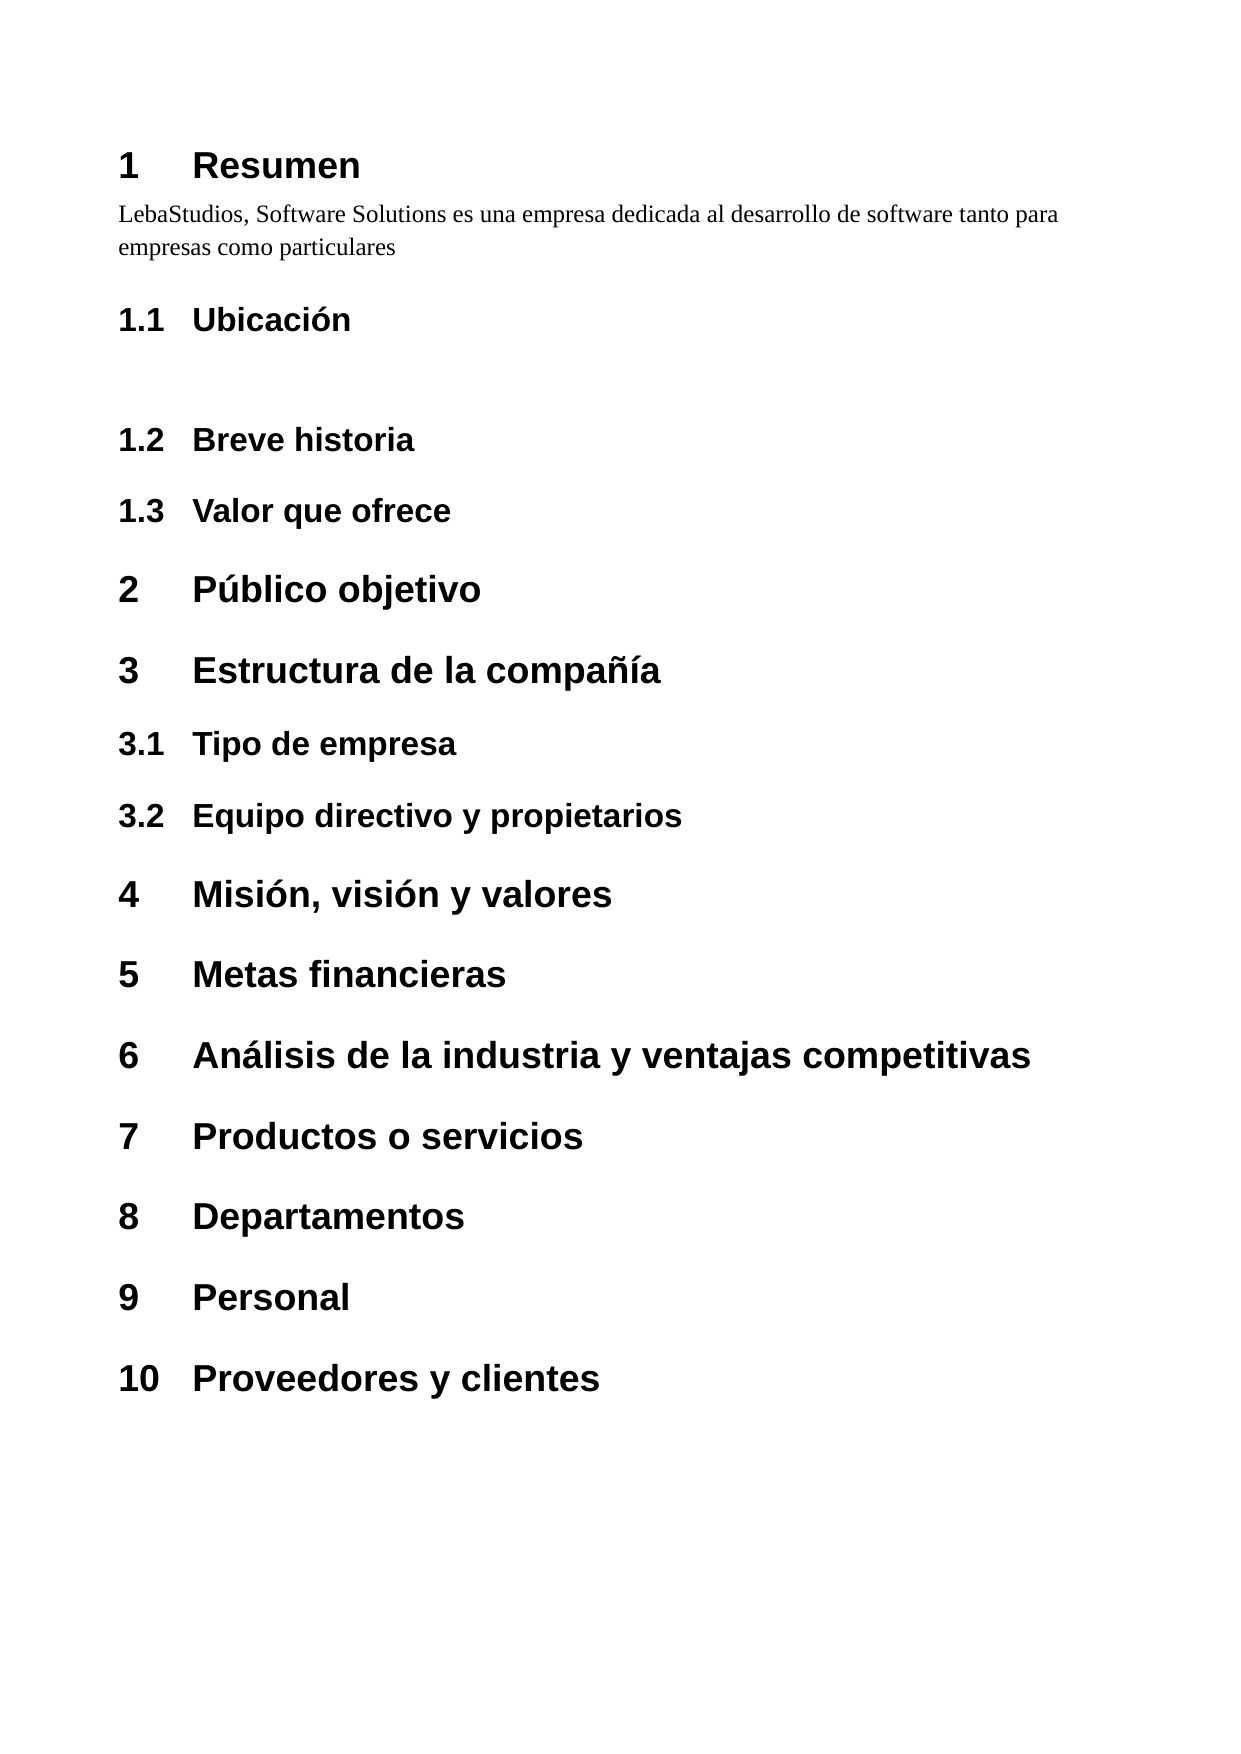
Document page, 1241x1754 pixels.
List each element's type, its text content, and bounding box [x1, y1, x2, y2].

subtitle Valor que ofrece [118, 491, 1122, 530]
text LebaStudios, Software Solutions es una empresa dedicada al desarrollo de software tanto para empresas como particulares [118, 199, 1122, 261]
subtitle Productos o servicios [118, 1114, 1122, 1157]
subtitle Estructura de la compañía [118, 648, 1122, 691]
subtitle Público objetivo [118, 567, 1122, 610]
subtitle Personal [118, 1275, 1122, 1318]
subtitle Departamentos [118, 1194, 1122, 1238]
subtitle Resumen [118, 143, 1122, 186]
subtitle Ubicación [118, 300, 1122, 339]
subtitle Equipo directivo y propietarios [118, 796, 1122, 834]
subtitle Metas financieras [118, 953, 1122, 996]
subtitle Proveedores y clientes [118, 1356, 1122, 1399]
subtitle Tipo de empresa [118, 724, 1122, 763]
subtitle Breve historia [118, 419, 1122, 458]
subtitle Análisis de la industria y ventajas competitivas [118, 1033, 1122, 1076]
subtitle Misión, visión y valores [118, 872, 1122, 915]
